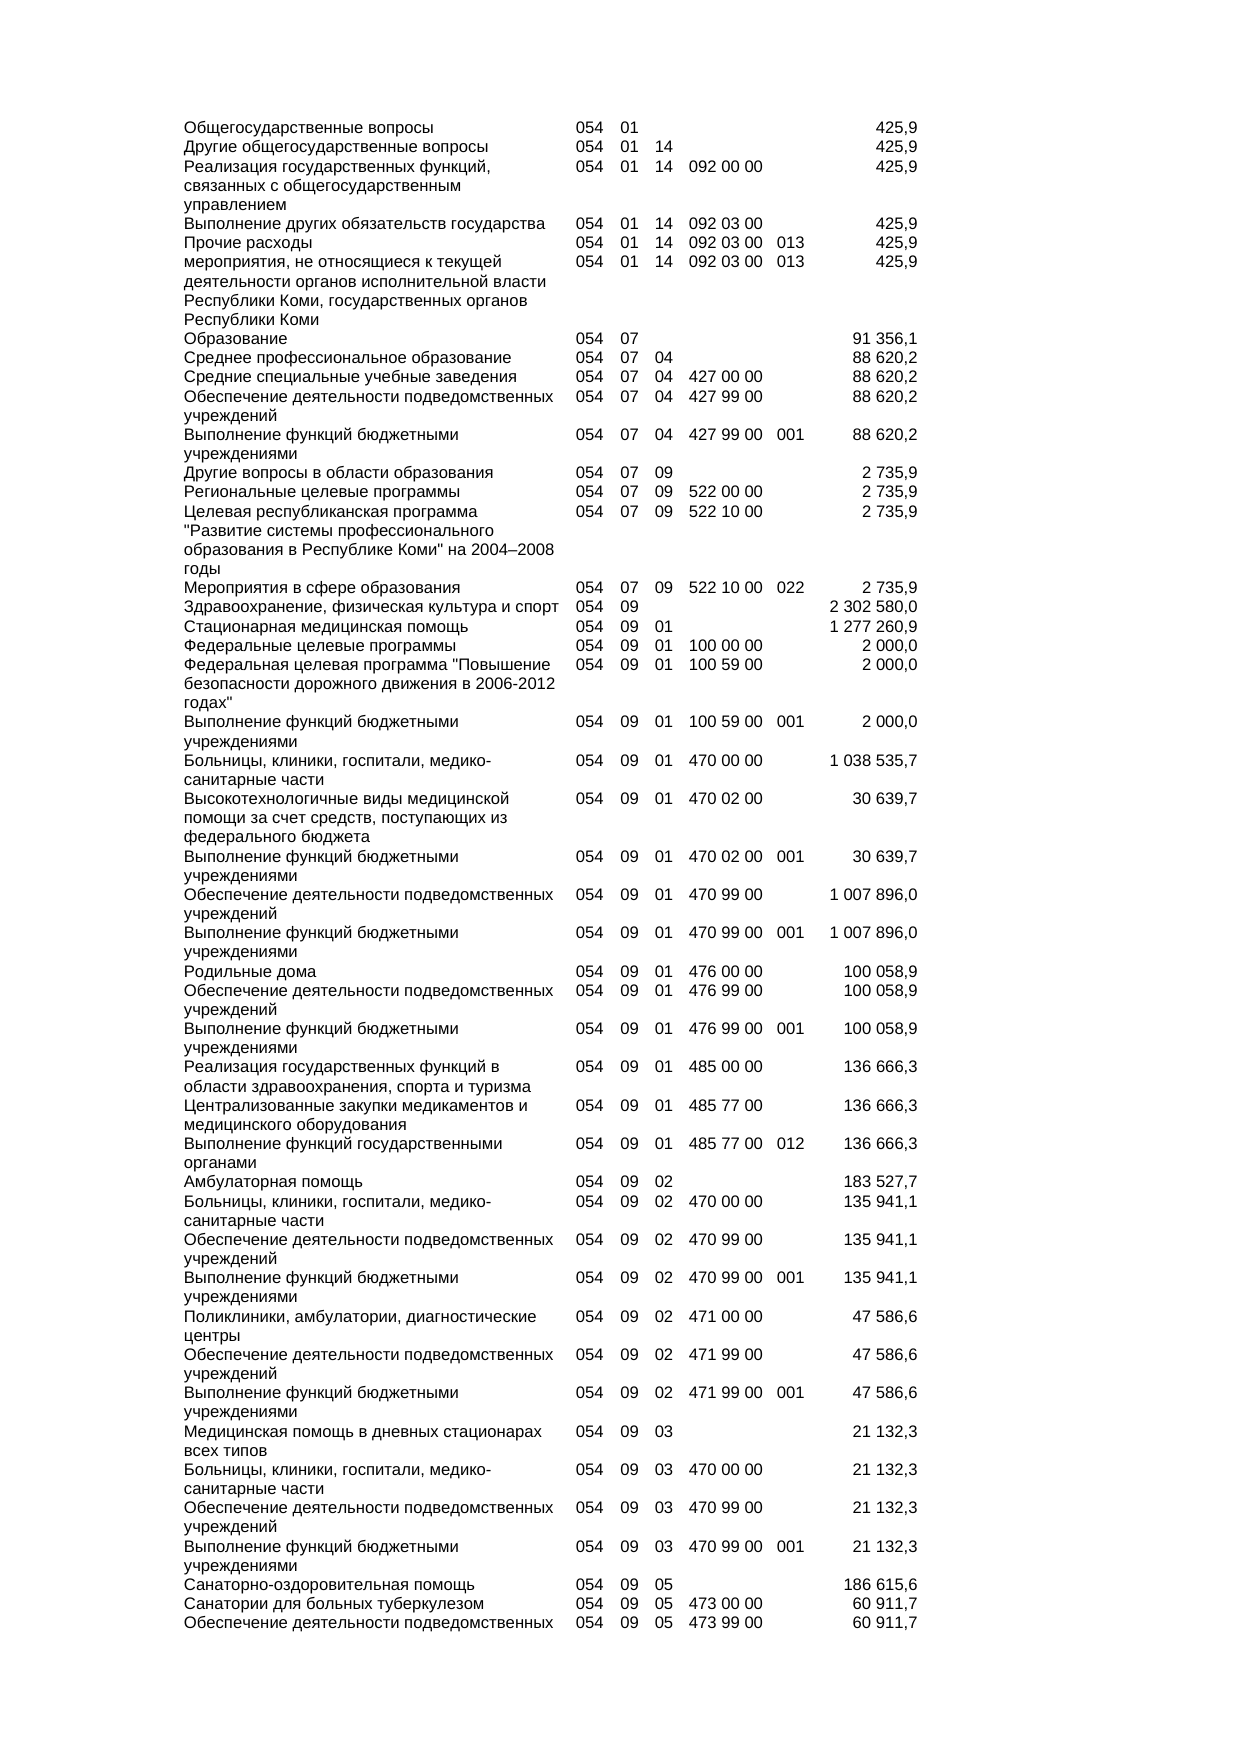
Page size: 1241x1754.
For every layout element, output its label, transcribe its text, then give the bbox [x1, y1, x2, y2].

table_cell Поликлиники, амбулатории, диагностические центры [178, 1306, 566, 1345]
table_cell [770, 1230, 811, 1268]
table_cell 09 [613, 981, 646, 1019]
table_cell 09 [613, 1172, 646, 1191]
table_cell 001 [770, 712, 811, 751]
table_cell 09 [613, 1536, 646, 1575]
table_cell [681, 1575, 770, 1594]
table_cell 09 [646, 501, 681, 578]
table_cell 054 [566, 846, 613, 885]
table_cell 03 [646, 1421, 681, 1460]
table_cell [923, 597, 946, 616]
table_cell 522 00 00 [681, 482, 770, 501]
table_cell [770, 214, 811, 233]
table_cell 09 [646, 482, 681, 501]
table_cell [770, 329, 811, 348]
table_cell 07 [613, 386, 646, 425]
table_cell 09 [613, 636, 646, 655]
table_cell 054 [566, 1191, 613, 1230]
table_cell 88 620,2 [811, 425, 923, 463]
table_cell 04 [646, 348, 681, 367]
table_cell 054 [566, 961, 613, 981]
table_cell [770, 482, 811, 501]
table_cell 01 [646, 636, 681, 655]
table_cell 054 [566, 233, 613, 252]
table_cell 054 [566, 885, 613, 923]
table_cell Больницы, клиники, госпитали, медико-санитарные части [178, 1460, 566, 1498]
table_cell 14 [646, 233, 681, 252]
table_cell 471 99 00 [681, 1345, 770, 1383]
table_cell [770, 1498, 811, 1536]
table_cell 476 99 00 [681, 981, 770, 1019]
table_cell Выполнение функций бюджетными учреждениями [178, 712, 566, 751]
table_cell 470 99 00 [681, 1230, 770, 1268]
table_cell 054 [566, 1536, 613, 1575]
table_cell 09 [613, 1575, 646, 1594]
table_cell 2 735,9 [811, 463, 923, 482]
table_cell 60 911,7 [811, 1613, 923, 1632]
table_cell Обеспечение деятельности подведомственных учреждений [178, 1498, 566, 1536]
table_cell 05 [646, 1613, 681, 1632]
table_cell [646, 597, 681, 616]
table_cell 054 [566, 367, 613, 386]
table_cell 054 [566, 923, 613, 961]
table_cell 425,9 [811, 137, 923, 156]
table_cell 425,9 [811, 118, 923, 137]
table_cell 135 941,1 [811, 1230, 923, 1268]
table_cell [923, 1172, 946, 1191]
table_cell 01 [646, 712, 681, 751]
table_cell [770, 1057, 811, 1096]
table_cell 054 [566, 137, 613, 156]
table_cell 01 [646, 616, 681, 636]
table_cell 01 [646, 923, 681, 961]
table_cell [923, 885, 946, 923]
table_cell 30 639,7 [811, 846, 923, 885]
table_cell 470 02 00 [681, 846, 770, 885]
table_cell Санатории для больных туберкулезом [178, 1594, 566, 1613]
table_cell [770, 655, 811, 712]
table_cell 012 [770, 1134, 811, 1172]
table_cell [770, 1191, 811, 1230]
table_cell [923, 655, 946, 712]
table_cell [770, 386, 811, 425]
table_cell 054 [566, 636, 613, 655]
table_cell [923, 1575, 946, 1594]
table_cell 485 77 00 [681, 1096, 770, 1134]
table_cell 07 [613, 348, 646, 367]
table_cell [770, 367, 811, 386]
table_cell [923, 616, 946, 636]
table_cell [770, 156, 811, 214]
table_cell 01 [646, 981, 681, 1019]
table_cell [923, 233, 946, 252]
table_cell 09 [646, 578, 681, 597]
table_cell [770, 1460, 811, 1498]
table_cell 02 [646, 1230, 681, 1268]
table_cell 425,9 [811, 156, 923, 214]
table_cell [681, 329, 770, 348]
table_cell [923, 1096, 946, 1134]
table_cell 01 [613, 156, 646, 214]
table_cell 054 [566, 463, 613, 482]
table_cell [770, 118, 811, 137]
table_cell Амбулаторная помощь [178, 1172, 566, 1191]
table_cell 09 [613, 1191, 646, 1230]
table_cell 02 [646, 1345, 681, 1383]
table_cell 09 [613, 789, 646, 846]
table_cell 054 [566, 1172, 613, 1191]
table_cell 471 00 00 [681, 1306, 770, 1345]
table_cell 001 [770, 1383, 811, 1421]
table_cell Родильные дома [178, 961, 566, 981]
table_cell [770, 1421, 811, 1460]
table_cell 054 [566, 1575, 613, 1594]
table_cell 21 132,3 [811, 1536, 923, 1575]
table_cell [923, 329, 946, 348]
table_cell 01 [646, 655, 681, 712]
table_cell 054 [566, 1306, 613, 1345]
table_cell 21 132,3 [811, 1498, 923, 1536]
table_cell 001 [770, 1268, 811, 1306]
table_cell [770, 1613, 811, 1632]
table_cell [923, 751, 946, 789]
table_cell 054 [566, 1594, 613, 1613]
table_cell 186 615,6 [811, 1575, 923, 1594]
table_cell 001 [770, 846, 811, 885]
table_cell 05 [646, 1594, 681, 1613]
table_cell 425,9 [811, 252, 923, 329]
table_cell [923, 386, 946, 425]
table_cell 1 038 535,7 [811, 751, 923, 789]
table_cell 054 [566, 1421, 613, 1460]
table_cell 14 [646, 252, 681, 329]
table_cell 02 [646, 1191, 681, 1230]
table_cell Выполнение функций бюджетными учреждениями [178, 1268, 566, 1306]
table_cell 88 620,2 [811, 367, 923, 386]
table_cell [770, 1306, 811, 1345]
table_cell 1 277 260,9 [811, 616, 923, 636]
table_cell [923, 1383, 946, 1421]
table_cell [923, 1345, 946, 1383]
table_cell 09 [613, 616, 646, 636]
table_cell 470 99 00 [681, 885, 770, 923]
table_cell Выполнение других обязательств государства [178, 214, 566, 233]
table_cell 100 59 00 [681, 712, 770, 751]
table_cell 1 007 896,0 [811, 923, 923, 961]
table_cell 092 03 00 [681, 233, 770, 252]
table_cell [770, 137, 811, 156]
table_cell 09 [613, 1613, 646, 1632]
table_cell [923, 1191, 946, 1230]
table_cell [923, 636, 946, 655]
table_cell [770, 616, 811, 636]
table_cell 09 [613, 1594, 646, 1613]
table_cell 473 00 00 [681, 1594, 770, 1613]
table_cell 09 [613, 1498, 646, 1536]
table_cell [923, 1134, 946, 1172]
table_cell Обеспечение деятельности подведомственных учреждений [178, 1230, 566, 1268]
table_cell 054 [566, 482, 613, 501]
table_cell 09 [613, 712, 646, 751]
table_cell 013 [770, 252, 811, 329]
table_cell 09 [613, 1345, 646, 1383]
table_cell 21 132,3 [811, 1460, 923, 1498]
table_cell [923, 1306, 946, 1345]
table_cell Обеспечение деятельности подведомственных учреждений [178, 981, 566, 1019]
table_cell 054 [566, 578, 613, 597]
table_cell [923, 501, 946, 578]
table_cell 88 620,2 [811, 348, 923, 367]
table_cell Выполнение функций бюджетными учреждениями [178, 846, 566, 885]
table_cell 100 058,9 [811, 1019, 923, 1057]
table_cell 001 [770, 923, 811, 961]
table_cell 485 00 00 [681, 1057, 770, 1096]
table_cell 2 000,0 [811, 655, 923, 712]
table_cell Выполнение функций бюджетными учреждениями [178, 1383, 566, 1421]
table_cell 01 [613, 214, 646, 233]
table_cell [923, 463, 946, 482]
table_cell 136 666,3 [811, 1096, 923, 1134]
table_cell 09 [613, 751, 646, 789]
table_cell 09 [613, 1230, 646, 1268]
table_cell 054 [566, 1613, 613, 1632]
table_cell 09 [613, 885, 646, 923]
table_cell Другие общегосударственные вопросы [178, 137, 566, 156]
table_cell [923, 981, 946, 1019]
table_cell 427 99 00 [681, 386, 770, 425]
table_cell 473 99 00 [681, 1613, 770, 1632]
table_cell 01 [613, 118, 646, 137]
table_cell [923, 1421, 946, 1460]
table_cell 522 10 00 [681, 578, 770, 597]
table_cell [923, 1019, 946, 1057]
table_cell 054 [566, 501, 613, 578]
table_cell 09 [613, 1096, 646, 1134]
table_cell [770, 1345, 811, 1383]
table_cell [770, 885, 811, 923]
table_cell [681, 616, 770, 636]
table_cell [923, 367, 946, 386]
table_cell 01 [646, 751, 681, 789]
table_cell 01 [613, 233, 646, 252]
table_cell 100 058,9 [811, 981, 923, 1019]
table_cell 07 [613, 367, 646, 386]
table_cell 09 [613, 846, 646, 885]
table_cell 04 [646, 386, 681, 425]
table_cell [923, 214, 946, 233]
table_cell 09 [646, 463, 681, 482]
table_cell [923, 348, 946, 367]
table_cell 47 586,6 [811, 1383, 923, 1421]
table_cell 03 [646, 1536, 681, 1575]
table_cell [770, 1594, 811, 1613]
table_cell 054 [566, 655, 613, 712]
table_cell 2 735,9 [811, 578, 923, 597]
table_cell Выполнение функций государственными органами [178, 1134, 566, 1172]
table_cell 136 666,3 [811, 1134, 923, 1172]
table_cell 07 [613, 482, 646, 501]
table_cell 470 02 00 [681, 789, 770, 846]
table_cell [923, 1498, 946, 1536]
table_cell 14 [646, 156, 681, 214]
table_cell 02 [646, 1268, 681, 1306]
table_cell 470 99 00 [681, 1536, 770, 1575]
table_cell 470 00 00 [681, 751, 770, 789]
table_cell [681, 137, 770, 156]
table_cell Выполнение функций бюджетными учреждениями [178, 425, 566, 463]
table_cell 01 [646, 1096, 681, 1134]
table_cell 425,9 [811, 233, 923, 252]
table_cell 485 77 00 [681, 1134, 770, 1172]
table_cell 30 639,7 [811, 789, 923, 846]
table_cell [923, 1594, 946, 1613]
table_cell 09 [613, 1383, 646, 1421]
table_cell Больницы, клиники, госпитали, медико-санитарные части [178, 751, 566, 789]
table_cell Обеспечение деятельности подведомственных учреждений [178, 1345, 566, 1383]
table_cell [681, 1172, 770, 1191]
table_cell 470 00 00 [681, 1460, 770, 1498]
table_cell 054 [566, 156, 613, 214]
table_cell 09 [613, 961, 646, 981]
table_cell мероприятия, не относящиеся к текущей деятельности органов исполнительной власти Республики Коми, государственных органов Республики Коми [178, 252, 566, 329]
table_cell Образование [178, 329, 566, 348]
table_cell 054 [566, 425, 613, 463]
table_cell 07 [613, 501, 646, 578]
table_cell Региональные целевые программы [178, 482, 566, 501]
table_cell 054 [566, 1230, 613, 1268]
table_cell [681, 463, 770, 482]
table_cell 09 [613, 1306, 646, 1345]
table_cell 054 [566, 252, 613, 329]
table_cell 135 941,1 [811, 1191, 923, 1230]
table_cell [923, 789, 946, 846]
table_cell [923, 846, 946, 885]
table_cell 09 [613, 1057, 646, 1096]
table_cell 14 [646, 137, 681, 156]
table_cell 09 [613, 1019, 646, 1057]
table_cell [681, 597, 770, 616]
table_cell [770, 463, 811, 482]
table_cell Целевая республиканская программа "Развитие системы профессионального образования в Республике Коми" на 2004–2008 годы [178, 501, 566, 578]
table_cell Выполнение функций бюджетными учреждениями [178, 923, 566, 961]
table_cell 47 586,6 [811, 1306, 923, 1345]
table_cell 054 [566, 1134, 613, 1172]
table_cell 476 99 00 [681, 1019, 770, 1057]
table_cell Выполнение функций бюджетными учреждениями [178, 1019, 566, 1057]
table_cell 2 735,9 [811, 482, 923, 501]
table_cell [770, 1575, 811, 1594]
table_cell 01 [613, 252, 646, 329]
table_cell [770, 961, 811, 981]
table_cell 470 99 00 [681, 1498, 770, 1536]
table_cell 476 00 00 [681, 961, 770, 981]
table_cell [770, 789, 811, 846]
table_cell 001 [770, 1019, 811, 1057]
table_cell 100 058,9 [811, 961, 923, 981]
table_cell 022 [770, 578, 811, 597]
table_cell 001 [770, 1536, 811, 1575]
table_cell [923, 1536, 946, 1575]
table_cell 054 [566, 616, 613, 636]
table_cell 07 [613, 578, 646, 597]
table_cell Обеспечение деятельности подведомственных учреждений [178, 386, 566, 425]
table_cell 07 [613, 425, 646, 463]
table_cell 054 [566, 1057, 613, 1096]
table_cell [923, 482, 946, 501]
table_cell 09 [613, 597, 646, 616]
table_cell 092 03 00 [681, 252, 770, 329]
table_cell Среднее профессиональное образование [178, 348, 566, 367]
table_cell 01 [613, 137, 646, 156]
table_cell Федеральная целевая программа "Повышение безопасности дорожного движения в 2006-2012 годах" [178, 655, 566, 712]
table_cell 09 [613, 923, 646, 961]
table_cell Обеспечение деятельности подведомственных учреждений [178, 885, 566, 923]
table_cell 91 356,1 [811, 329, 923, 348]
table_cell [923, 1268, 946, 1306]
table_cell Прочие расходы [178, 233, 566, 252]
table_cell [923, 1460, 946, 1498]
table_cell 88 620,2 [811, 386, 923, 425]
table_cell [770, 597, 811, 616]
table_cell 470 99 00 [681, 923, 770, 961]
table_cell 04 [646, 367, 681, 386]
table_cell 01 [646, 1019, 681, 1057]
table_cell [646, 329, 681, 348]
table_cell 01 [646, 1134, 681, 1172]
table_cell Централизованные закупки медикаментов и медицинского оборудования [178, 1096, 566, 1134]
table_cell 522 10 00 [681, 501, 770, 578]
table_cell 092 00 00 [681, 156, 770, 214]
table_cell [681, 1421, 770, 1460]
table_cell 47 586,6 [811, 1345, 923, 1383]
table_cell 09 [613, 1460, 646, 1498]
table_cell [770, 636, 811, 655]
table_cell 60 911,7 [811, 1594, 923, 1613]
table_cell 054 [566, 1019, 613, 1057]
table_cell 054 [566, 329, 613, 348]
table_cell 136 666,3 [811, 1057, 923, 1096]
table_cell 05 [646, 1575, 681, 1594]
table_cell 471 99 00 [681, 1383, 770, 1421]
table_cell 470 99 00 [681, 1268, 770, 1306]
table_cell 01 [646, 885, 681, 923]
table_cell 135 941,1 [811, 1268, 923, 1306]
table_cell 054 [566, 712, 613, 751]
table_cell 054 [566, 1498, 613, 1536]
table_cell [770, 1172, 811, 1191]
table_cell Стационарная медицинская помощь [178, 616, 566, 636]
table_cell 02 [646, 1172, 681, 1191]
table_cell 054 [566, 118, 613, 137]
table_cell [681, 348, 770, 367]
table_cell [923, 252, 946, 329]
table_cell Общегосударственные вопросы [178, 118, 566, 137]
table_cell 001 [770, 425, 811, 463]
table_cell 07 [613, 463, 646, 482]
table_cell 2 302 580,0 [811, 597, 923, 616]
table_cell 04 [646, 425, 681, 463]
table_cell Выполнение функций бюджетными учреждениями [178, 1536, 566, 1575]
table_cell Здравоохранение, физическая культура и спорт [178, 597, 566, 616]
table_cell [646, 118, 681, 137]
table_cell 013 [770, 233, 811, 252]
table_cell [923, 425, 946, 463]
table_cell 054 [566, 981, 613, 1019]
table_cell 054 [566, 1460, 613, 1498]
table_cell [770, 348, 811, 367]
table_cell 09 [613, 1134, 646, 1172]
table_cell Федеральные целевые программы [178, 636, 566, 655]
table_cell [923, 1057, 946, 1096]
table_cell 054 [566, 1096, 613, 1134]
table_cell [770, 1096, 811, 1134]
table_cell 092 03 00 [681, 214, 770, 233]
table_cell [923, 1230, 946, 1268]
table_cell [681, 118, 770, 137]
table_cell 054 [566, 386, 613, 425]
table_cell 1 007 896,0 [811, 885, 923, 923]
table_cell 01 [646, 961, 681, 981]
table_cell 02 [646, 1383, 681, 1421]
table_cell 01 [646, 789, 681, 846]
table_cell Больницы, клиники, госпитали, медико-санитарные части [178, 1191, 566, 1230]
table_cell [770, 751, 811, 789]
table_cell 427 00 00 [681, 367, 770, 386]
table_cell 054 [566, 789, 613, 846]
table_cell 09 [613, 1421, 646, 1460]
table_cell 02 [646, 1306, 681, 1345]
table_cell 21 132,3 [811, 1421, 923, 1460]
table_cell 054 [566, 214, 613, 233]
table_cell 054 [566, 348, 613, 367]
table_cell Реализация государственных функций, связанных с общегосударственным управлением [178, 156, 566, 214]
table_cell Другие вопросы в области образования [178, 463, 566, 482]
table_cell [923, 137, 946, 156]
table_cell Медицинская помощь в дневных стационарах всех типов [178, 1421, 566, 1460]
table_cell 07 [613, 329, 646, 348]
table_cell [923, 961, 946, 981]
table_cell [923, 1613, 946, 1632]
table_cell 100 00 00 [681, 636, 770, 655]
table_cell 01 [646, 1057, 681, 1096]
table_cell 183 527,7 [811, 1172, 923, 1191]
table_cell 09 [613, 1268, 646, 1306]
table_cell 09 [613, 655, 646, 712]
table_cell 427 99 00 [681, 425, 770, 463]
table_cell 100 59 00 [681, 655, 770, 712]
table_cell Средние специальные учебные заведения [178, 367, 566, 386]
table_cell 470 00 00 [681, 1191, 770, 1230]
table_cell Мероприятия в сфере образования [178, 578, 566, 597]
table_cell 01 [646, 846, 681, 885]
table_cell 03 [646, 1498, 681, 1536]
table_cell 03 [646, 1460, 681, 1498]
table_cell Обеспечение деятельности подведомственных [178, 1613, 566, 1632]
table_cell [770, 501, 811, 578]
table_cell 2 000,0 [811, 712, 923, 751]
table_cell [770, 981, 811, 1019]
table_cell Реализация государственных функций в области здравоохранения, спорта и туризма [178, 1057, 566, 1096]
table_cell Санаторно-оздоровительная помощь [178, 1575, 566, 1594]
table_cell 14 [646, 214, 681, 233]
table_cell [923, 156, 946, 214]
table_cell 425,9 [811, 214, 923, 233]
table_cell 054 [566, 751, 613, 789]
table_cell 2 735,9 [811, 501, 923, 578]
table_cell Высокотехнологичные виды медицинской помощи за счет средств, поступающих из федерального бюджета [178, 789, 566, 846]
table_cell [923, 923, 946, 961]
table_cell 054 [566, 1268, 613, 1306]
table_cell [923, 118, 946, 137]
table_cell 2 000,0 [811, 636, 923, 655]
table_cell [923, 578, 946, 597]
table_cell 054 [566, 1383, 613, 1421]
table_cell [923, 712, 946, 751]
table_cell 054 [566, 1345, 613, 1383]
table_cell 054 [566, 597, 613, 616]
